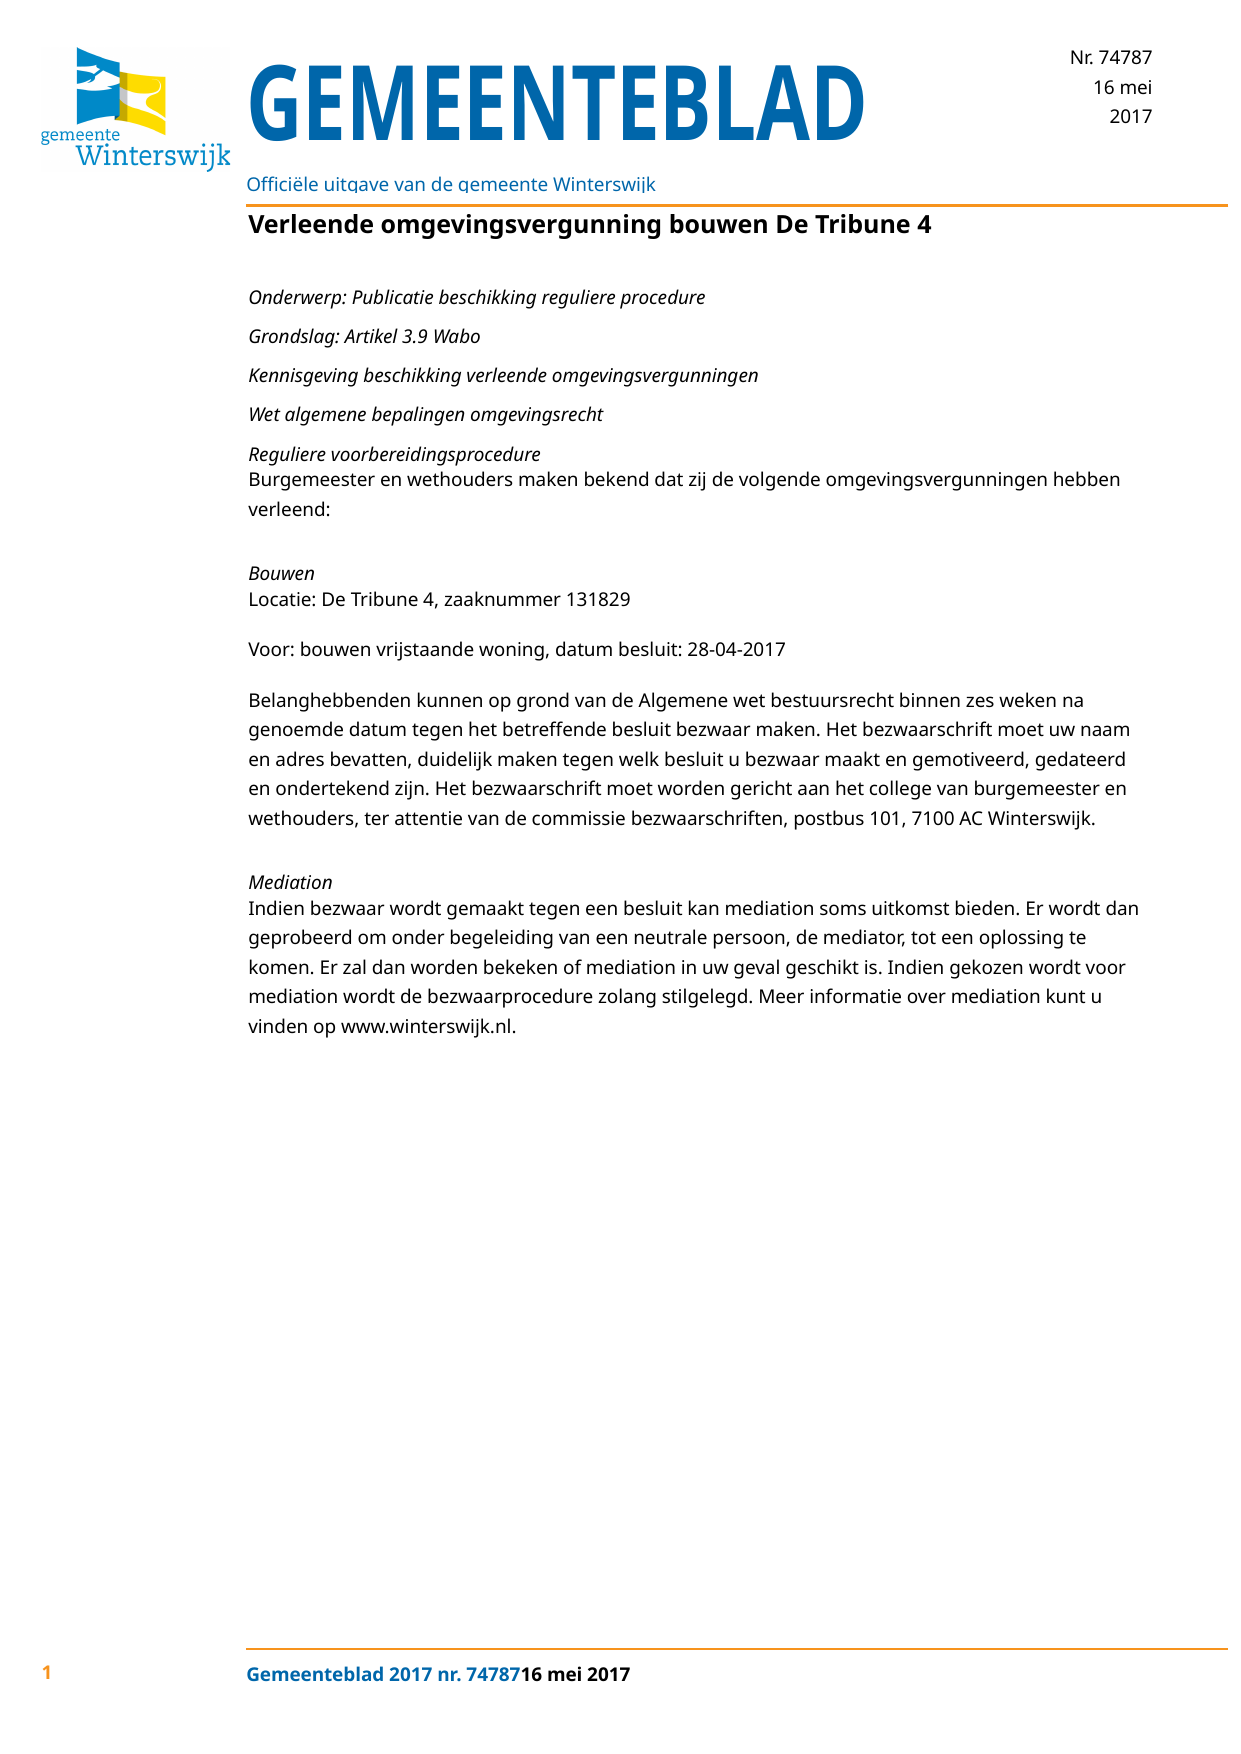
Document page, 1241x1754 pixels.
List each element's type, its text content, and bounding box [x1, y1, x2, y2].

text Kennisgeving beschikking verleende omgevingsvergunningen [248, 362, 1152, 388]
text Grondslag: Artikel 3.9 Wabo [248, 323, 1152, 349]
text Burgemeester en wethouders maken bekend dat zij de volgende omgevingsvergunningen hebben verleend: [248, 467, 1152, 522]
picture [225, 153, 231, 162]
text Voor: bouwen vrijstaande woning, datum besluit: 28-04-2017 [248, 636, 1152, 662]
text Locatie: De Tribune 4, zaaknummer 131829 [248, 586, 1152, 612]
text Mediation [248, 869, 1152, 895]
text Reguliere voorbereidingsprocedure [248, 441, 1152, 467]
text Verleende omgevingsvergunning bouwen De Tribune 4 [248, 207, 1152, 241]
text Indien bezwaar wordt gemaakt tegen een besluit kan mediation soms uitkomst bieden. Er wordt dan geprobeerd om onder begeleiding van een neutrale persoon, de mediator, tot een oplossing te komen. Er zal dan worden bekeken of mediation in uw geval geschikt is. Indien gekozen wordt voor mediation wordt de bezwaarprocedure zolang stilgelegd. Meer informatie over mediation kunt u vinden op www.winterswijk.nl. [248, 895, 1152, 1039]
text Belanghebbenden kunnen op grond van de Algemene wet bestuursrecht binnen zes weken na genoemde datum tegen het betreffende besluit bezwaar maken. Het bezwaarschrift moet uw naam en adres bevatten, duidelijk maken tegen welk besluit u bezwaar maakt en gemotiveerd, gedateerd en ondertekend zijn. Het bezwaarschrift moet worden gericht aan het college van burgemeester en wethouders, ter attentie van de commissie bezwaarschriften, postbus 101, 7100 AC Winterswijk. [248, 687, 1152, 831]
text Onderwerp: Publicatie beschikking reguliere procedure [248, 284, 1152, 309]
picture [41, 47, 231, 172]
text Wet algemene bepalingen omgevingsrecht [248, 402, 1152, 427]
text Bouwen [248, 560, 1152, 586]
